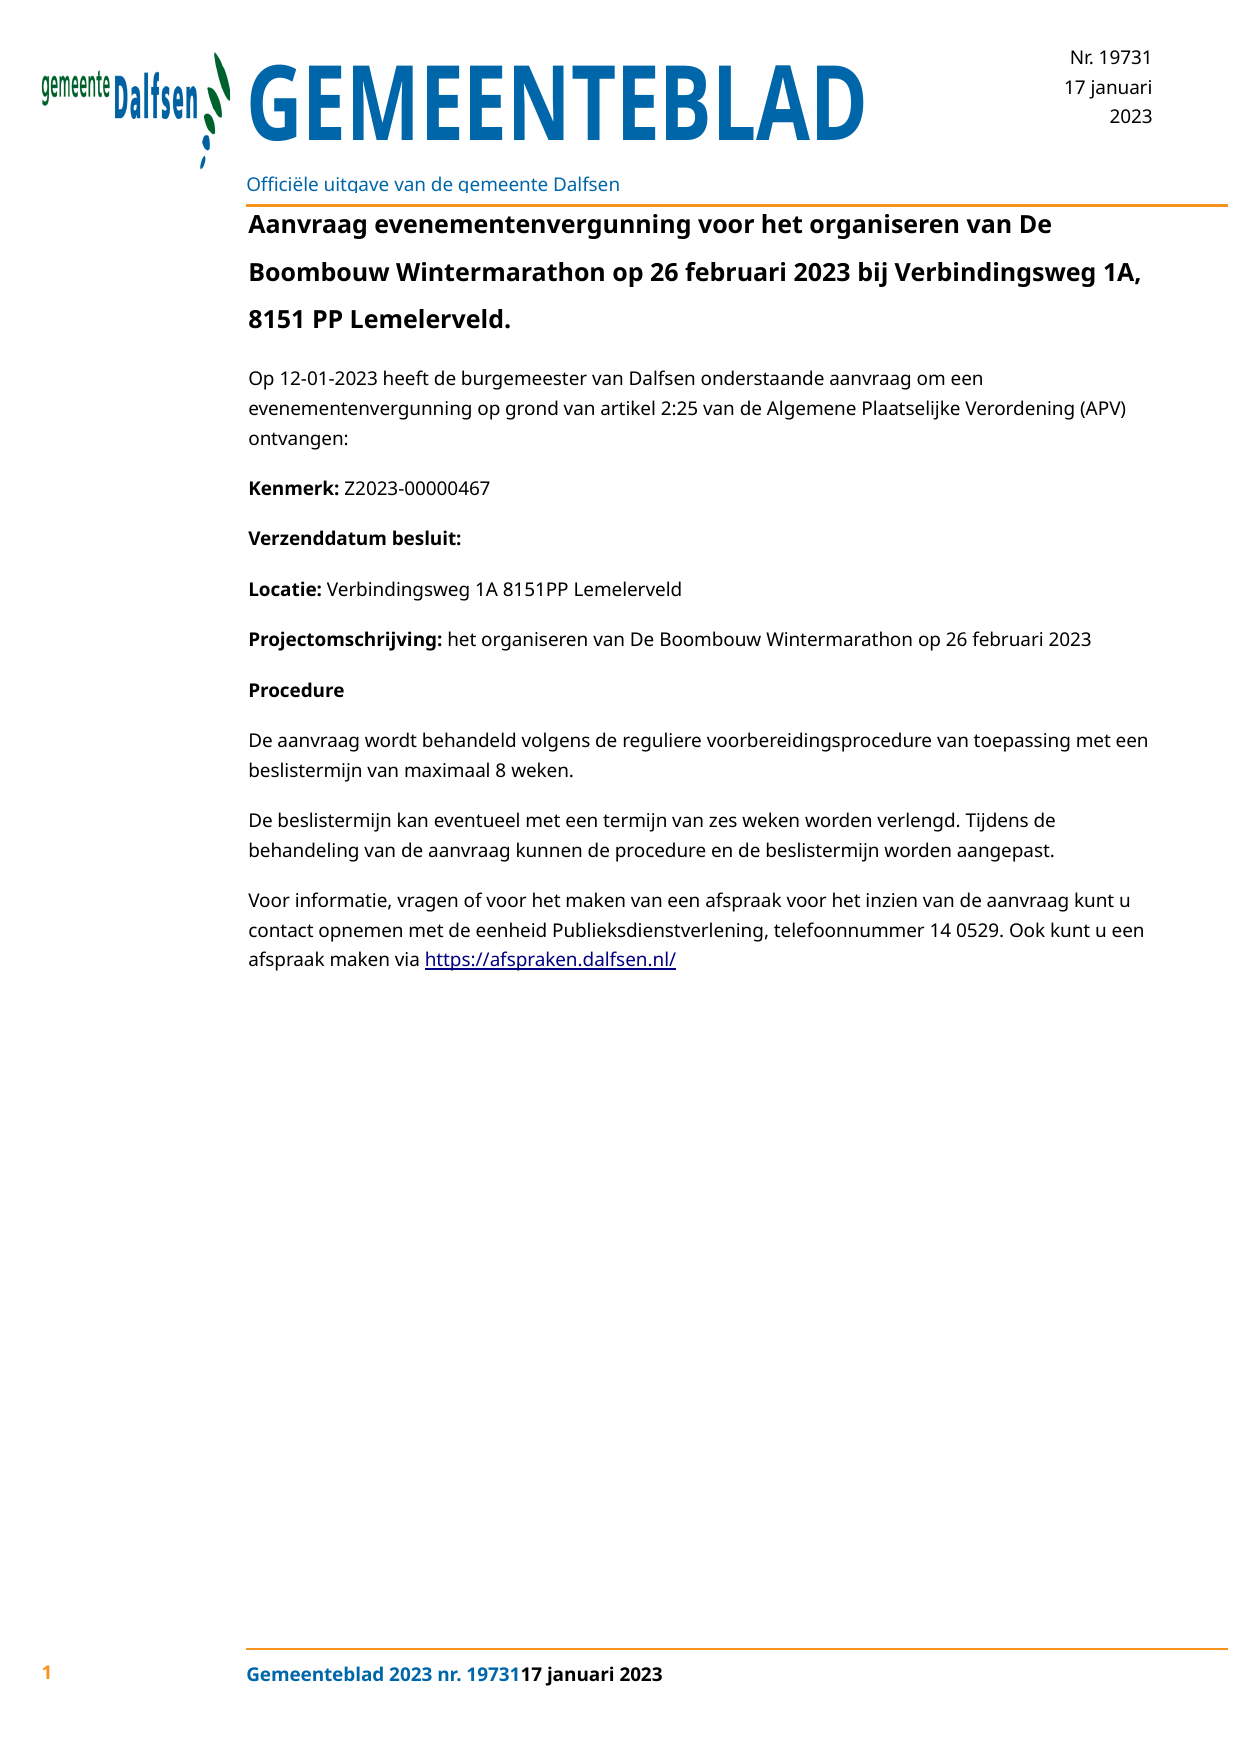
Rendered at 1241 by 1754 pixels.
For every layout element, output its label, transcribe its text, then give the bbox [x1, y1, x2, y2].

text Procedure [248, 677, 1152, 702]
text Aanvraag evenementenvergunning voor het organiseren van De Boombouw Wintermarathon op 26 februari 2023 bij Verbindingsweg 1A, 8151 PP Lemelerveld. [248, 207, 1152, 336]
text Verzenddatum besluit: [248, 526, 1152, 551]
text Op 12-01-2023 heeft de burgemeester van Dalfsen onderstaande aanvraag om een evenementenvergunning op grond van artikel 2:25 van de Algemene Plaatselijke Verordening (APV) ontvangen: [248, 366, 1152, 450]
picture [41, 47, 231, 172]
text Kenmerk: Z2023-00000467 [248, 475, 1152, 501]
text De beslistermijn kan eventueel met een termijn van zes weken worden verlengd. Tijdens de behandeling van de aanvraag kunnen de procedure en de beslistermijn worden aangepast. [248, 807, 1152, 862]
text De aanvraag wordt behandeld volgens de reguliere voorbereidingsprocedure van toepassing met een beslistermijn van maximaal 8 weken. [248, 727, 1152, 782]
text Locatie: Verbindingsweg 1A 8151PP Lemelerveld [248, 576, 1152, 602]
text Projectomschrijving: het organiseren van De Boombouw Wintermarathon op 26 februari 2023 [248, 626, 1152, 652]
text Voor informatie, vragen of voor het maken van een afspraak voor het inzien van de aanvraag kunt u contact opnemen met de eenheid Publieksdienstverlening, telefoonnummer 14 0529. Ook kunt u een afspraak maken via https://afspraken.dalfsen.nl/ [248, 887, 1152, 972]
